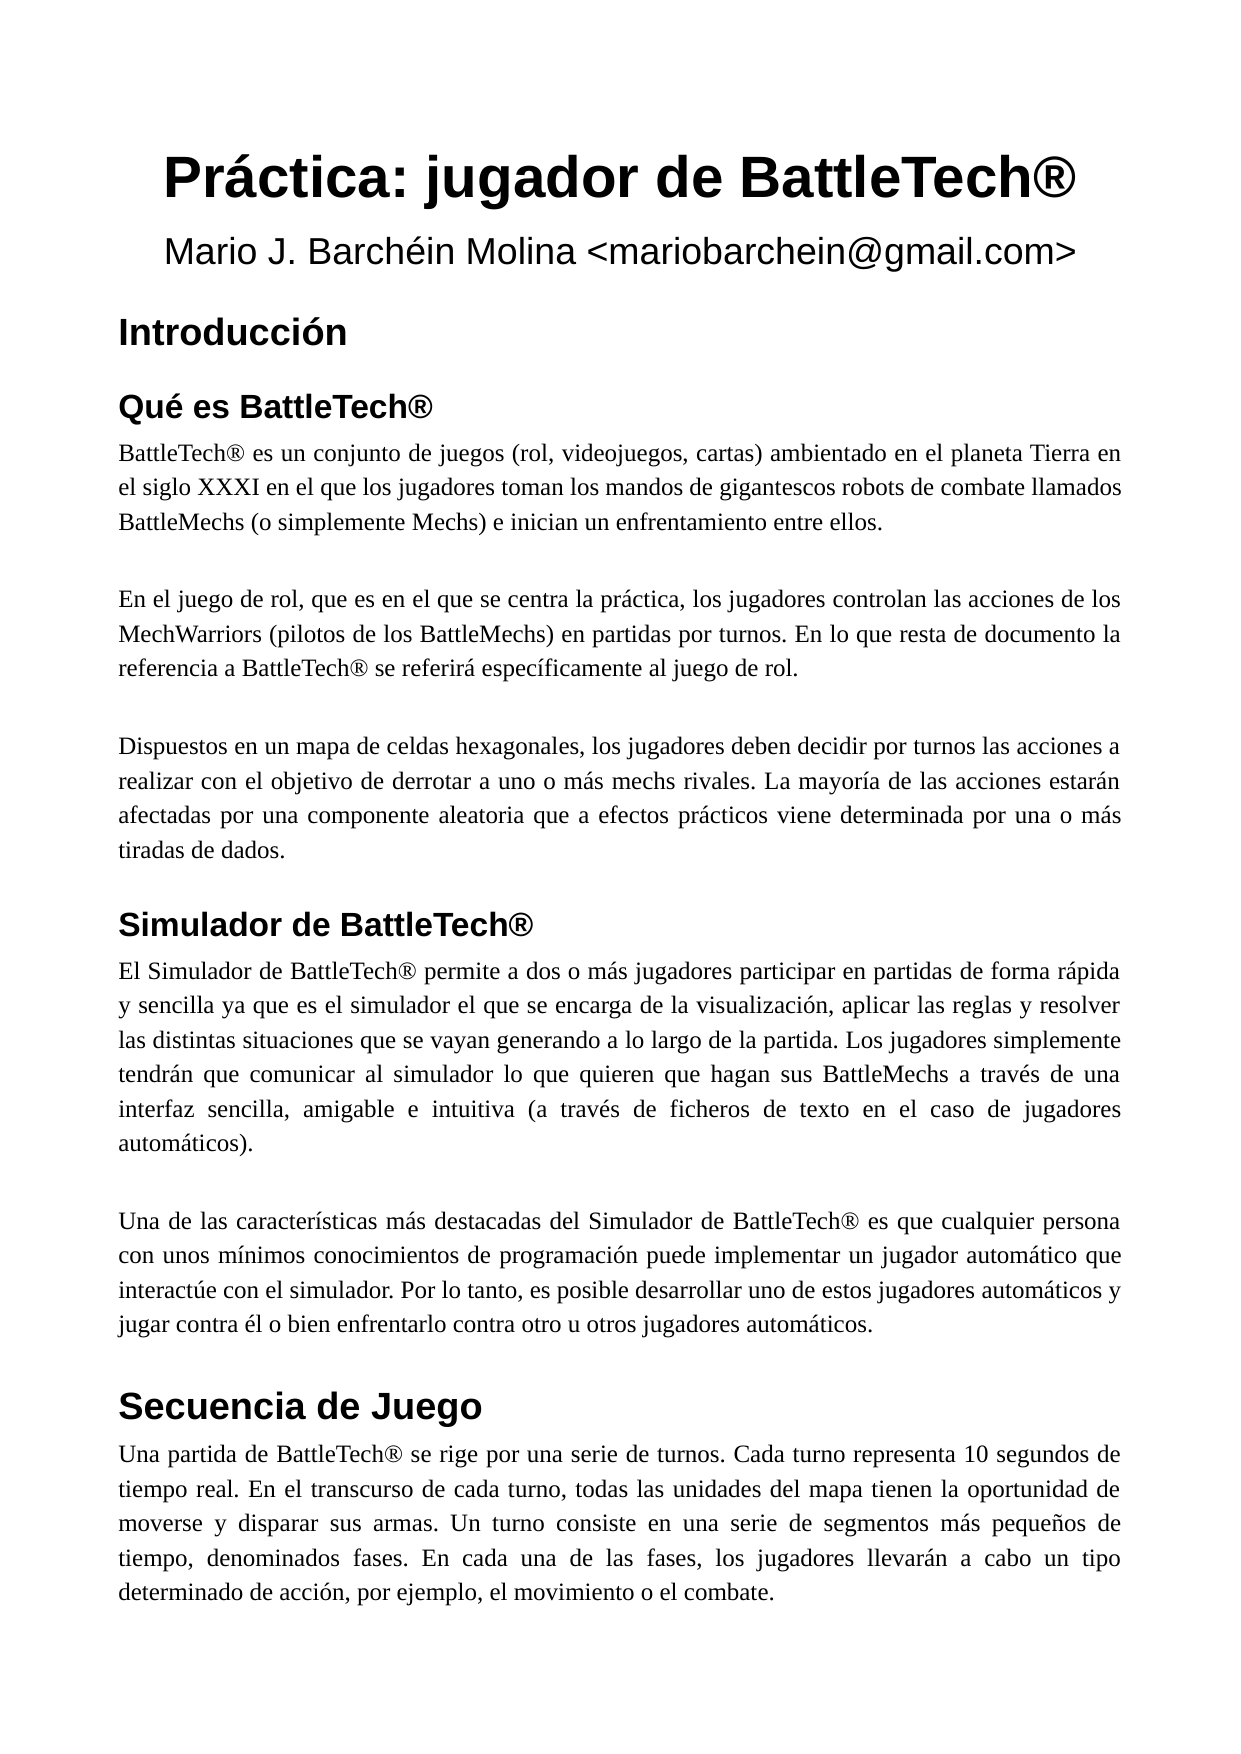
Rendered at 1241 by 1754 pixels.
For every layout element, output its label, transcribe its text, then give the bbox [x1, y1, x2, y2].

subtitle Mario J. Barchéin Molina <mariobarchein@gmail.com> [118, 229, 1122, 272]
text El Simulador de BattleTech® permite a dos o más jugadores participar en partidas de forma rápida y sencilla ya que es el simulador el que se encarga de la visualización, aplicar las reglas y resolver las distintas situaciones que se vayan generando a lo largo de la partida. Los jugadores simplemente tendrán que comunicar al simulador lo que quieren que hagan sus BattleMechs a través de una interfaz sencilla, amigable e intuitiva (a través de ficheros de texto en el caso de jugadores automáticos). [118, 956, 1122, 1157]
subtitle Secuencia de Juego [118, 1383, 1122, 1427]
text En el juego de rol, que es en el que se centra la práctica, los jugadores controlan las acciones de los MechWarriors (pilotos de los BattleMechs) en partidas por turnos. En lo que resta de documento la referencia a BattleTech® se referirá específicamente al juego de rol. [118, 584, 1122, 682]
text BattleTech® es un conjunto de juegos (rol, videojuegos, cartas) ambientado en el planeta Tierra en el siglo XXXI en el que los jugadores toman los mandos de gigantescos robots de combate llamados BattleMechs (o simplemente Mechs) e inician un enfrentamiento entre ellos. [118, 438, 1122, 535]
subtitle Introducción [118, 309, 1122, 353]
title Práctica: jugador de BattleTech® [118, 143, 1122, 210]
text Una de las características más destacadas del Simulador de BattleTech® es que cualquier persona con unos mínimos conocimientos de programación puede implementar un jugador automático que interactúe con el simulador. Por lo tanto, es posible desarrollar uno de estos jugadores automáticos y jugar contra él o bien enfrentarlo contra otro u otros jugadores automáticos. [118, 1206, 1122, 1338]
text Dispuestos en un mapa de celdas hexagonales, los jugadores deben decidir por turnos las acciones a realizar con el objetivo de derrotar a uno o más mechs rivales. La mayoría de las acciones estarán afectadas por una componente aleatoria que a efectos prácticos viene determinada por una o más tiradas de dados. [118, 731, 1122, 863]
subtitle Simulador de BattleTech® [118, 904, 1122, 943]
text Una partida de BattleTech® se rige por una serie de turnos. Cada turno representa 10 segundos de tiempo real. En el transcurso de cada turno, todas las unidades del mapa tienen la oportunidad de moverse y disparar sus armas. Un turno consiste en una serie de segmentos más pequeños de tiempo, denominados fases. En cada una de las fases, los jugadores llevarán a cabo un tipo determinado de acción, por ejemplo, el movimiento o el combate. [118, 1439, 1122, 1606]
subtitle Qué es BattleTech® [118, 387, 1122, 425]
